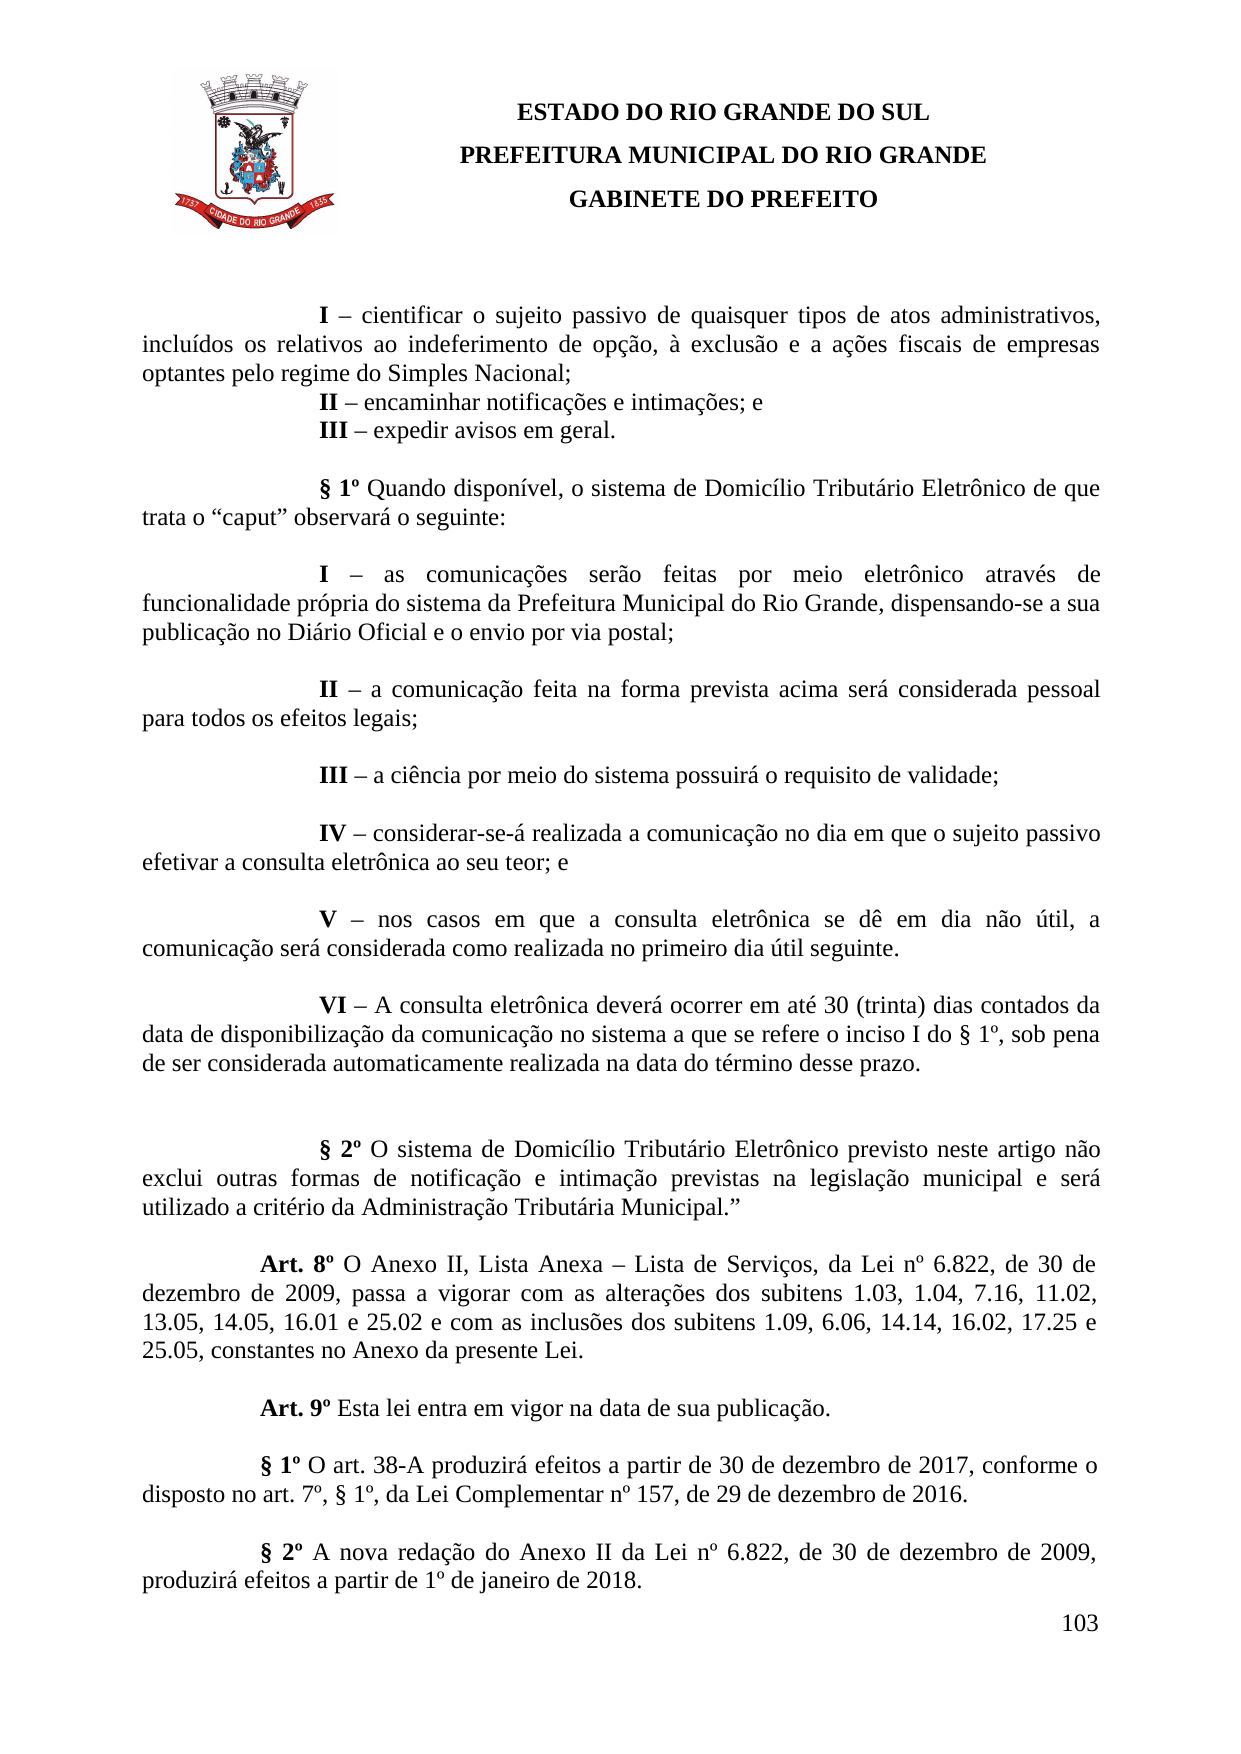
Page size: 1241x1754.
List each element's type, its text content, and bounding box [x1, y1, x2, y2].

text II – encaminhar notificações e intimações; e [142, 387, 1102, 415]
picture [169, 67, 340, 236]
text Art. 9º Esta lei entra em vigor na data de sua publicação. [142, 1393, 1098, 1422]
text IV – considerar-se-á realizada a comunicação no dia em que o sujeito passivo efetivar a consulta eletrônica ao seu teor; e [142, 818, 1102, 875]
text § 2º A nova redação do Anexo II da Lei nº 6.822, de 30 de dezembro de 2009, produzirá efeitos a partir de 1º de janeiro de 2018. [142, 1537, 1098, 1594]
text Art. 8º O Anexo II, Lista Anexa – Lista de Serviços, da Lei nº 6.822, de 30 de dezembro de 2009, passa a vigorar com as alterações dos subitens 1.03, 1.04, 7.16, 11.02, 13.05, 14.05, 16.01 e 25.02 e com as inclusões dos subitens 1.09, 6.06, 14.14, 16.02, 17.25 e 25.05, constantes no Anexo da presente Lei. [142, 1249, 1098, 1364]
text II – a comunicação feita na forma prevista acima será considerada pessoal para todos os efeitos legais; [142, 674, 1102, 732]
text V – nos casos em que a consulta eletrônica se dê em dia não útil, a comunicação será considerada como realizada no primeiro dia útil seguinte. [142, 904, 1102, 962]
text § 2º O sistema de Domicílio Tributário Eletrônico previsto neste artigo não exclui outras formas de notificação e intimação previstas na legislação municipal e será utilizado a critério da Administração Tributária Municipal.” [142, 1134, 1102, 1220]
text III – a ciência por meio do sistema possuirá o requisito de validade; [142, 760, 1102, 789]
text § 1º Quando disponível, o sistema de Domicílio Tributário Eletrônico de que trata o “caput” observará o seguinte: [142, 473, 1102, 530]
text I – as comunicações serão feitas por meio eletrônico através de funcionalidade própria do sistema da Prefeitura Municipal do Rio Grande, dispensando-se a sua publicação no Diário Oficial e o envio por via postal; [142, 559, 1102, 645]
text VI – A consulta eletrônica deverá ocorrer em até 30 (trinta) dias contados da data de disponibilização da comunicação no sistema a que se refere o inciso I do § 1º, sob pena de ser considerada automaticamente realizada na data do término desse prazo. [142, 990, 1102, 1077]
text I – cientificar o sujeito passivo de quaisquer tipos de atos administrativos, incluídos os relativos ao indeferimento de opção, à exclusão e a ações fiscais de empresas optantes pelo regime do Simples Nacional; [142, 300, 1102, 387]
text § 1º O art. 38-A produzirá efeitos a partir de 30 de dezembro de 2017, conforme o disposto no art. 7º, § 1º, da Lei Complementar nº 157, de 29 de dezembro de 2016. [142, 1450, 1098, 1508]
text III – expedir avisos em geral. [142, 415, 1102, 444]
